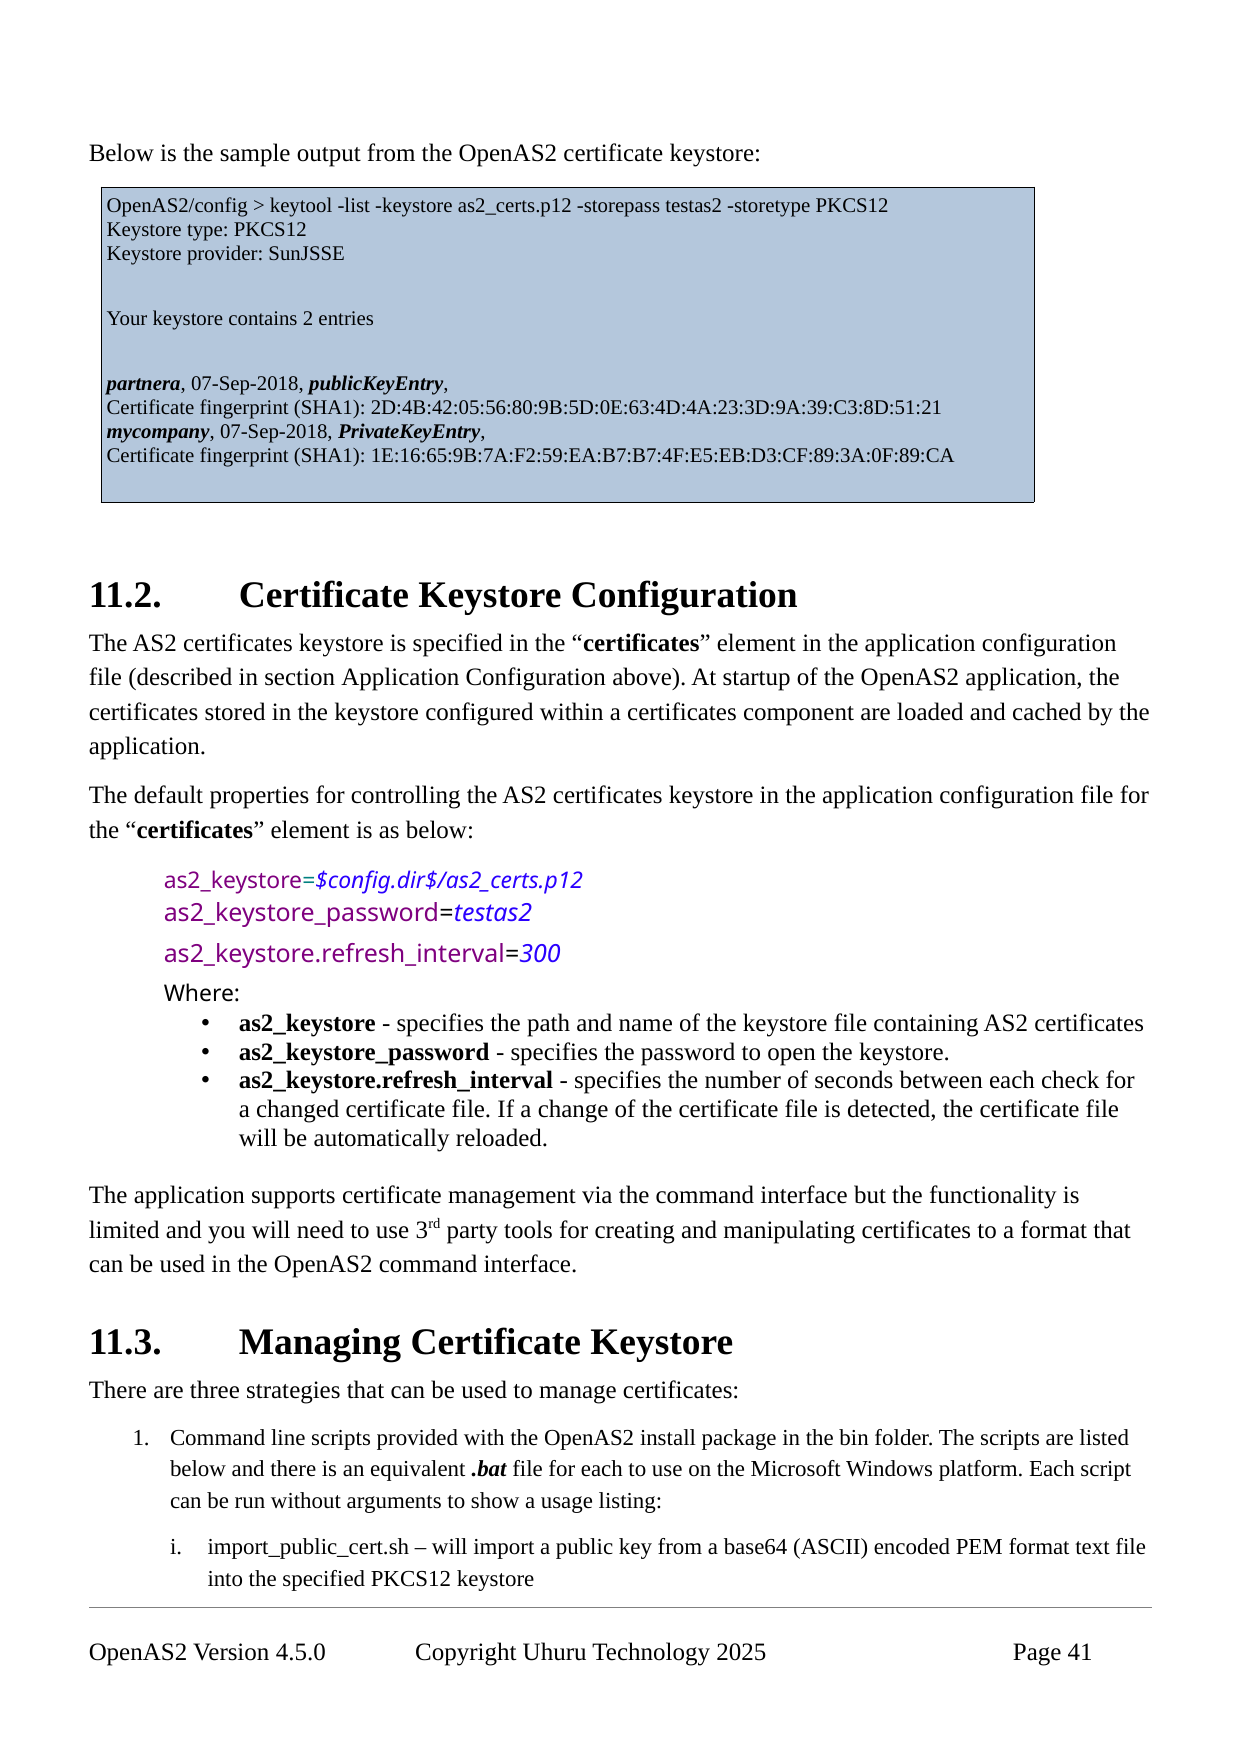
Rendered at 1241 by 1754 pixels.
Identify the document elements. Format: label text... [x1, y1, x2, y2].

text as2_keystore_password=testas2 [163, 895, 1152, 929]
table_cell Your keystore contains 2 entries [102, 300, 1034, 365]
table_header OpenAS2/config > keytool -list -keystore as2_certs.p12 -storepass testas2 -storetype PKCS12 Keystore type: PKCS12 Keystore provider: SunJSSE [102, 188, 1034, 300]
text as2_keystore.refresh_interval=300 [163, 936, 1152, 970]
table_cell partnera, 07-Sep-2018, publicKeyEntry, Certificate fingerprint (SHA1): 2D:4B:42:05:56:80:9B:5D:0E:63:4D:4A:23:3D:9A:39:C3:8D:51:21 mycompany, 07-Sep-2018, PrivateKeyEntry, Certificate fingerprint (SHA1): 1E:16:65:9B:7A:F2:59:EA:B7:B7:4F:E5:EB:D3:CF:89:3A:0F:89:CA [102, 365, 1034, 502]
subtitle Certificate Keystore Configuration [88, 572, 1152, 615]
list as2_keystore.refresh_interval - specifies the number of seconds between each check for a changed certificate file. If a change of the certificate file is detected, the certificate file will be automatically reloaded. [201, 1065, 1152, 1152]
text There are three strategies that can be used to manage certificates: [88, 1375, 1152, 1404]
text Where: [163, 977, 1152, 1008]
subtitle Managing Certificate Keystore [88, 1319, 1152, 1362]
text The application supports certificate management via the command interface but the functionality is limited and you will need to use 3rd party tools for creating and manipulating certificates to a format that can be used in the OpenAS2 command interface. [88, 1180, 1152, 1278]
list Command line scripts provided with the OpenAS2 install package in the bin folder. The scripts are listed below and there is an equivalent .bat file for each to use on the Microsoft Windows platform. Each script can be run without arguments to show a usage listing: [132, 1424, 1152, 1513]
text Below is the sample output from the OpenAS2 certificate keystore: [88, 138, 1152, 166]
list import_public_cert.sh – will import a public key from a base64 (ASCII) encoded PEM format text file into the specified PKCS12 keystore [170, 1533, 1152, 1591]
text The default properties for controlling the AS2 certificates keystore in the application configuration file for the “certificates” element is as below: [88, 780, 1152, 843]
text The AS2 certificates keystore is specified in the “certificates” element in the application configuration file (described in section Application Configuration above). At startup of the OpenAS2 application, the certificates stored in the keystore configured within a certificates component are loaded and cached by the application. [88, 628, 1152, 760]
list as2_keystore_password - specifies the password to open the keystore. [201, 1037, 1152, 1065]
list as2_keystore - specifies the path and name of the keystore file containing AS2 certificates [201, 1008, 1152, 1037]
